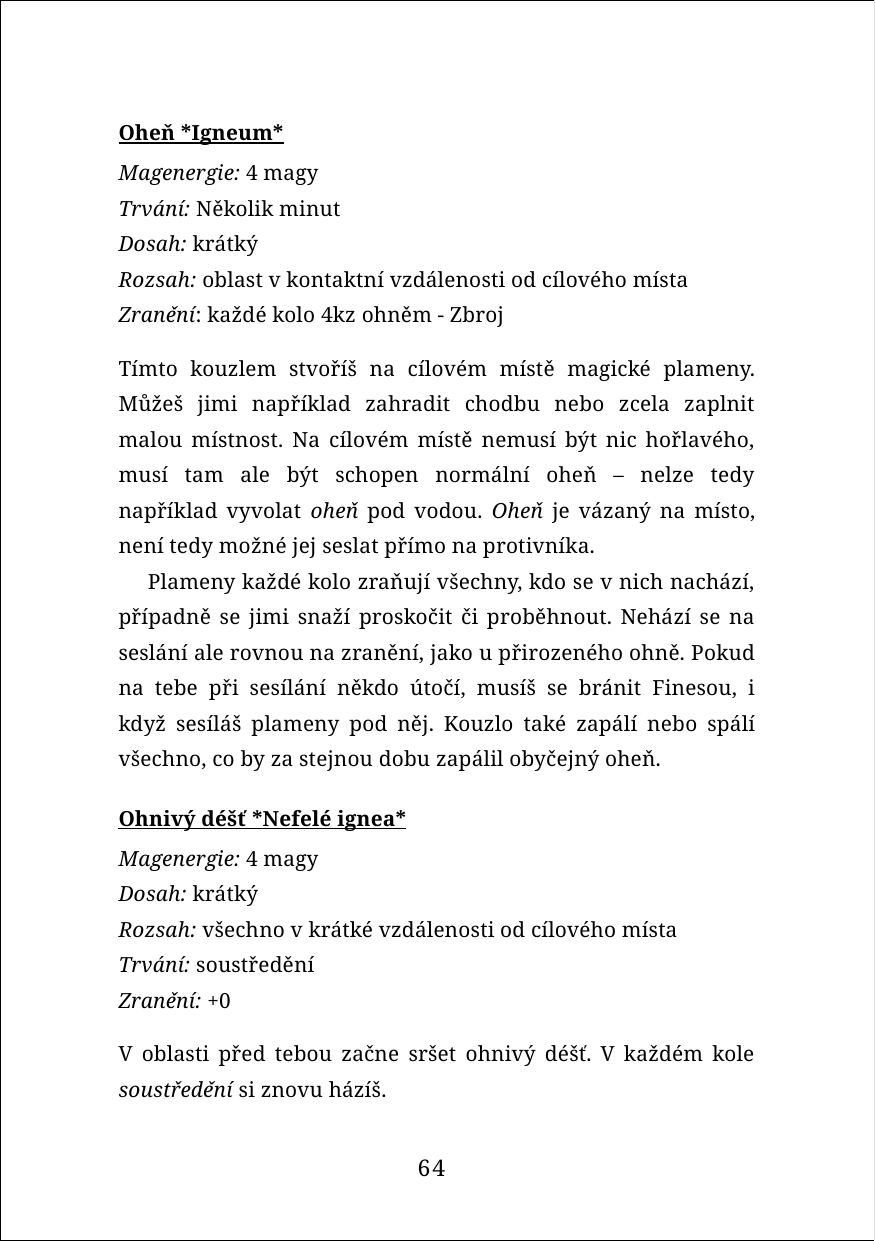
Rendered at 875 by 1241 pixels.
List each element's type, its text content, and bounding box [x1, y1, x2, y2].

text Tímto kouzlem stvoříš na cílovém místě magické plameny. Můžeš jimi například zahradit chodbu nebo zcela zaplnit malou místnost. Na cílovém místě nemusí být nic hořlavého, musí tam ale být schopen normální oheň – nelze tedy například vyvolat oheň pod vodou. Oheň je vázaný na místo, není tedy možné jej seslat přímo na protivníka. Plameny každé kolo zraňují všechny, kdo se v nich nachází, případně se jimi snaží proskočit či proběhnout. Nehází se na seslání ale rovnou na zranění, jako u přirozeného ohně. Pokud na tebe při sesílání někdo útočí, musíš se bránit Finesou, i když sesíláš plameny pod něj. Kouzlo také zapálí nebo spálí všechno, co by za stejnou dobu zapálil obyčejný oheň. [118, 354, 756, 773]
text Magenergie: 4 magy Dosah: krátký Rozsah: všechno v krátké vzdálenosti od cílového místa Trvání: soustředění Zranění: +0 [118, 844, 756, 1014]
subtitle Ohnivý déšť *Nefelé ignea* [118, 804, 756, 832]
subtitle Oheň *Igneum* [118, 118, 756, 147]
text Magenergie: 4 magy Trvání: Několik minut Dosah: krátký Rozsah: oblast v kontaktní vzdálenosti od cílového místa Zranění: každé kolo 4kz ohněm - Zbroj [118, 158, 756, 329]
text V oblasti před tebou začne sršet ohnivý déšť. V každém kole soustředění si znovu házíš. [118, 1039, 756, 1103]
